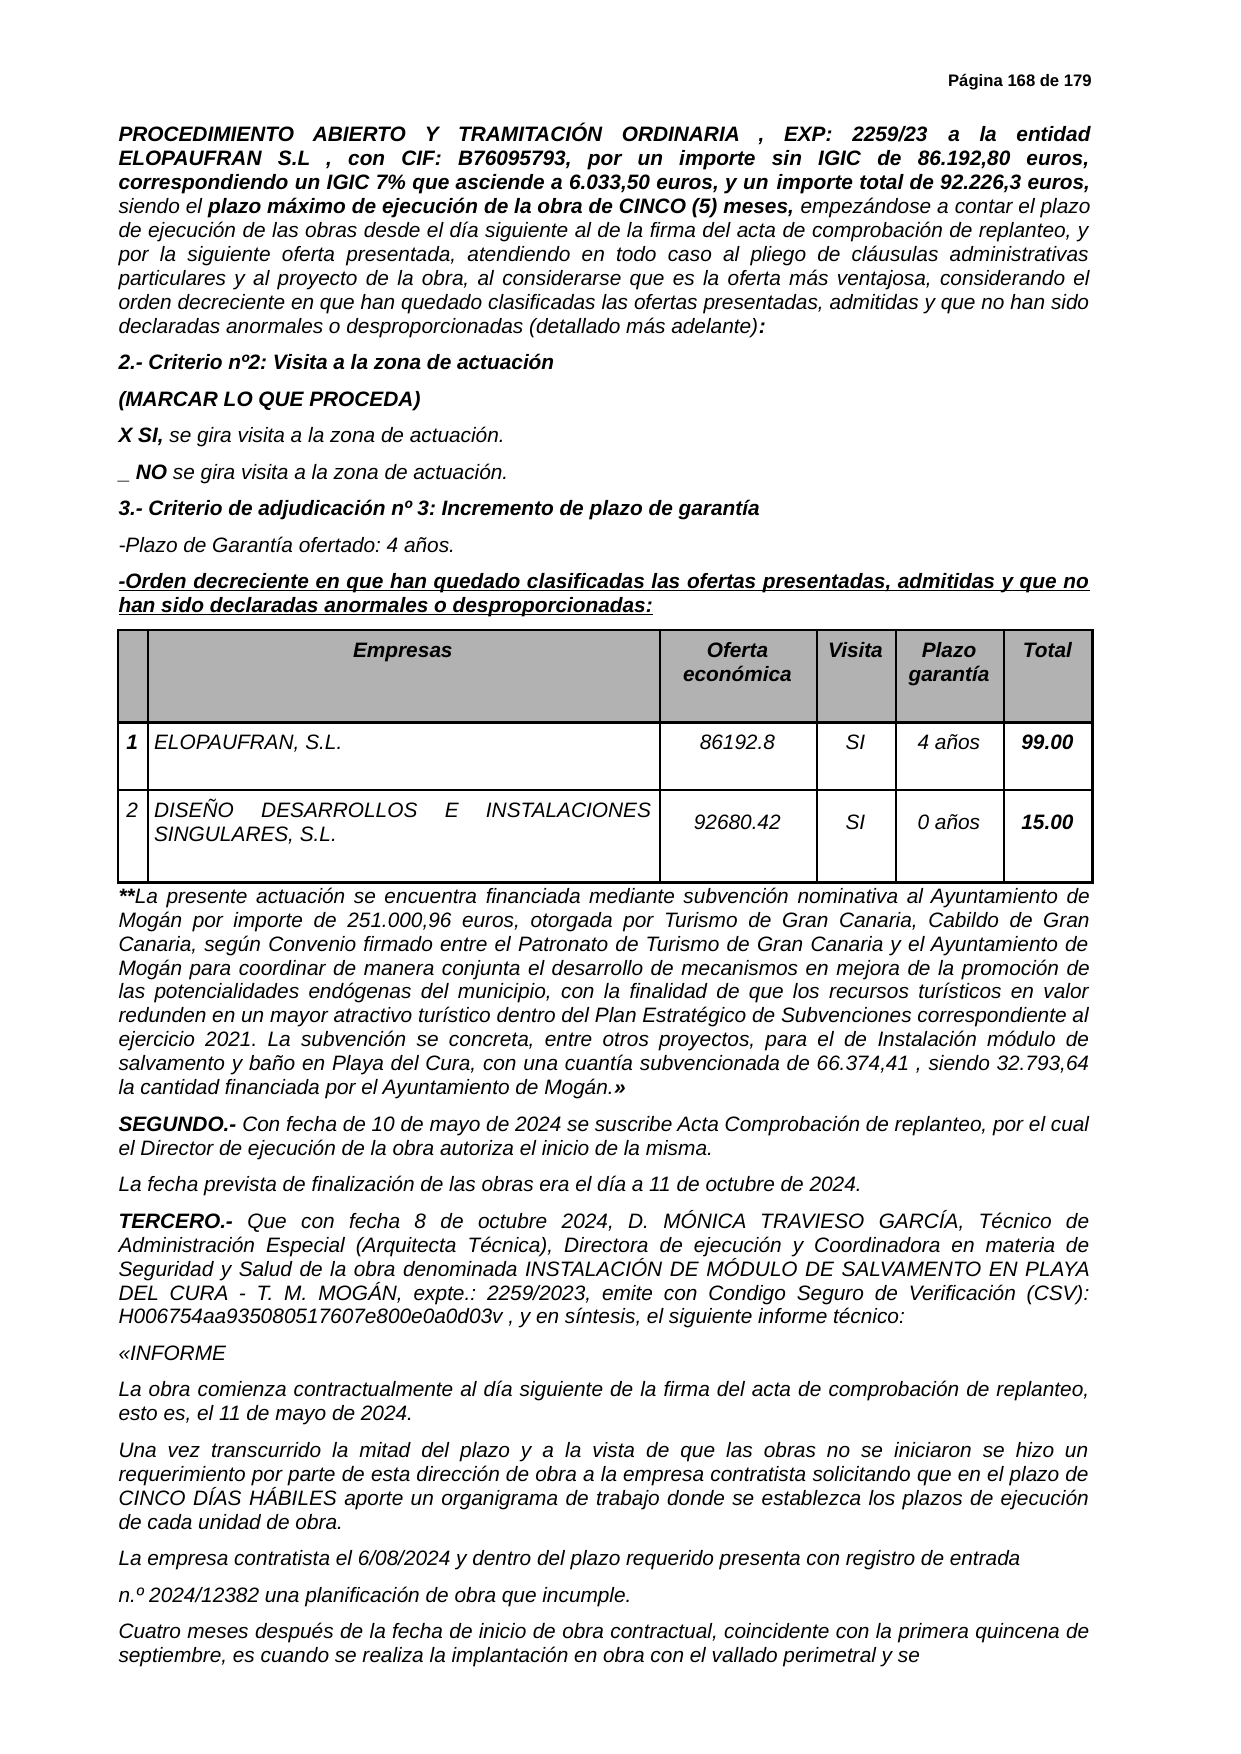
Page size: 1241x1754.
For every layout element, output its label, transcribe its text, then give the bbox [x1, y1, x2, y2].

table_header Total [1005, 631, 1091, 721]
table_header Visita [818, 631, 895, 721]
table_cell 2 [119, 791, 147, 881]
text -Orden decreciente en que han quedado clasificadas las ofertas presentadas, admitidas y que no han sido declaradas anormales o desproporcionadas: [118, 569, 1092, 617]
text TERCERO.- Que con fecha 8 de octubre 2024, D. MÓNICA TRAVIESO GARCÍA, Técnico de Administración Especial (Arquitecta Técnica), Directora de ejecución y Coordinadora en materia de Seguridad y Salud de la obra denominada INSTALACIÓN DE MÓDULO DE SALVAMENTO EN PLAYA DEL CURA - T. M. MOGÁN, expte.: 2259/2023, emite con Condigo Seguro de Verificación (CSV): H006754aa935080517607e800e0a0d03v , y en síntesis, el siguiente informe técnico: [118, 1208, 1092, 1328]
table_cell 4 años [897, 724, 1003, 789]
table_header Plazo garantía [897, 631, 1003, 721]
table_cell 86192,8 [661, 724, 816, 789]
text n.º 2024/12382 una planificación de obra que incumple. [118, 1582, 1092, 1606]
text «INFORME [118, 1341, 1092, 1365]
text -Plazo de Garantía ofertado: 4 años. [118, 532, 1092, 556]
text La obra comienza contractualmente al día siguiente de la firma del acta de comprobación de replanteo, esto es, el 11 de mayo de 2024. [118, 1377, 1092, 1425]
table_cell 15,00 [1005, 791, 1091, 881]
table_cell DISEÑO DESARROLLOS E INSTALACIONES SINGULARES, S.L. [149, 791, 659, 881]
table_header [119, 631, 147, 721]
text (MARCAR LO QUE PROCEDA) [118, 387, 1092, 411]
table_cell 1 [119, 724, 147, 789]
table_header Oferta económica [661, 631, 816, 721]
table_cell 92680,42 [661, 791, 816, 881]
text SEGUNDO.- Con fecha de 10 de mayo de 2024 se suscribe Acta Comprobación de replanteo, por el cual el Director de ejecución de la obra autoriza el inicio de la misma. [118, 1112, 1092, 1159]
table_cell 99,00 [1005, 724, 1091, 789]
table_cell 0 años [897, 791, 1003, 881]
text La fecha prevista de finalización de las obras era el día a 11 de octubre de 2024. [118, 1172, 1092, 1196]
text Cuatro meses después de la fecha de inicio de obra contractual, coincidente con la primera quincena de septiembre, es cuando se realiza la implantación en obra con el vallado perimetral y se [118, 1619, 1092, 1667]
table_cell ELOPAUFRAN, S.L. [149, 724, 659, 789]
text _ NO se gira visita a la zona de actuación. [118, 459, 1092, 483]
table_header Empresas [149, 631, 659, 721]
text La empresa contratista el 6/08/2024 y dentro del plazo requerido presenta con registro de entrada [118, 1546, 1092, 1570]
text Una vez transcurrido la mitad del plazo y a la vista de que las obras no se iniciaron se hizo un requerimiento por parte de esta dirección de obra a la empresa contratista solicitando que en el plazo de CINCO DÍAS HÁBILES aporte un organigrama de trabajo donde se establezca los plazos de ejecución de cada unidad de obra. [118, 1438, 1092, 1533]
text **La presente actuación se encuentra financiada mediante subvención nominativa al Ayuntamiento de Mogán por importe de 251.000,96 euros, otorgada por Turismo de Gran Canaria, Cabildo de Gran Canaria, según Convenio firmado entre el Patronato de Turismo de Gran Canaria y el Ayuntamiento de Mogán para coordinar de manera conjunta el desarrollo de mecanismos en mejora de la promoción de las potencialidades endógenas del municipio, con la finalidad de que los recursos turísticos en valor redunden en un mayor atractivo turístico dentro del Plan Estratégico de Subvenciones correspondiente al ejercicio 2021. La subvención se concreta, entre otros proyectos, para el de Instalación módulo de salvamento y baño en Playa del Cura, con una cuantía subvencionada de 66.374,41 , siendo 32.793,64 la cantidad financiada por el Ayuntamiento de Mogán.» [118, 884, 1092, 1099]
text X SI, se gira visita a la zona de actuación. [118, 423, 1092, 447]
table_cell SI [818, 724, 895, 789]
table_cell SI [818, 791, 895, 881]
text 2.- Criterio nº2: Visita a la zona de actuación [118, 350, 1092, 374]
text 3.- Criterio de adjudicación nº 3: Incremento de plazo de garantía [118, 496, 1092, 520]
text PROCEDIMIENTO ABIERTO Y TRAMITACIÓN ORDINARIA , EXP: 2259/23 a la entidad ELOPAUFRAN S.L , con CIF: B76095793, por un importe sin IGIC de 86.192,80 euros, correspondiendo un IGIC 7% que asciende a 6.033,50 euros, y un importe total de 92.226,3 euros, siendo el plazo máximo de ejecución de la obra de CINCO (5) meses, empezándose a contar el plazo de ejecución de las obras desde el día siguiente al de la firma del acta de comprobación de replanteo, y por la siguiente oferta presentada, atendiendo en todo caso al pliego de cláusulas administrativas particulares y al proyecto de la obra, al considerarse que es la oferta más ventajosa, considerando el orden decreciente en que han quedado clasificadas las ofertas presentadas, admitidas y que no han sido declaradas anormales o desproporcionadas (detallado más adelante): [118, 122, 1092, 338]
